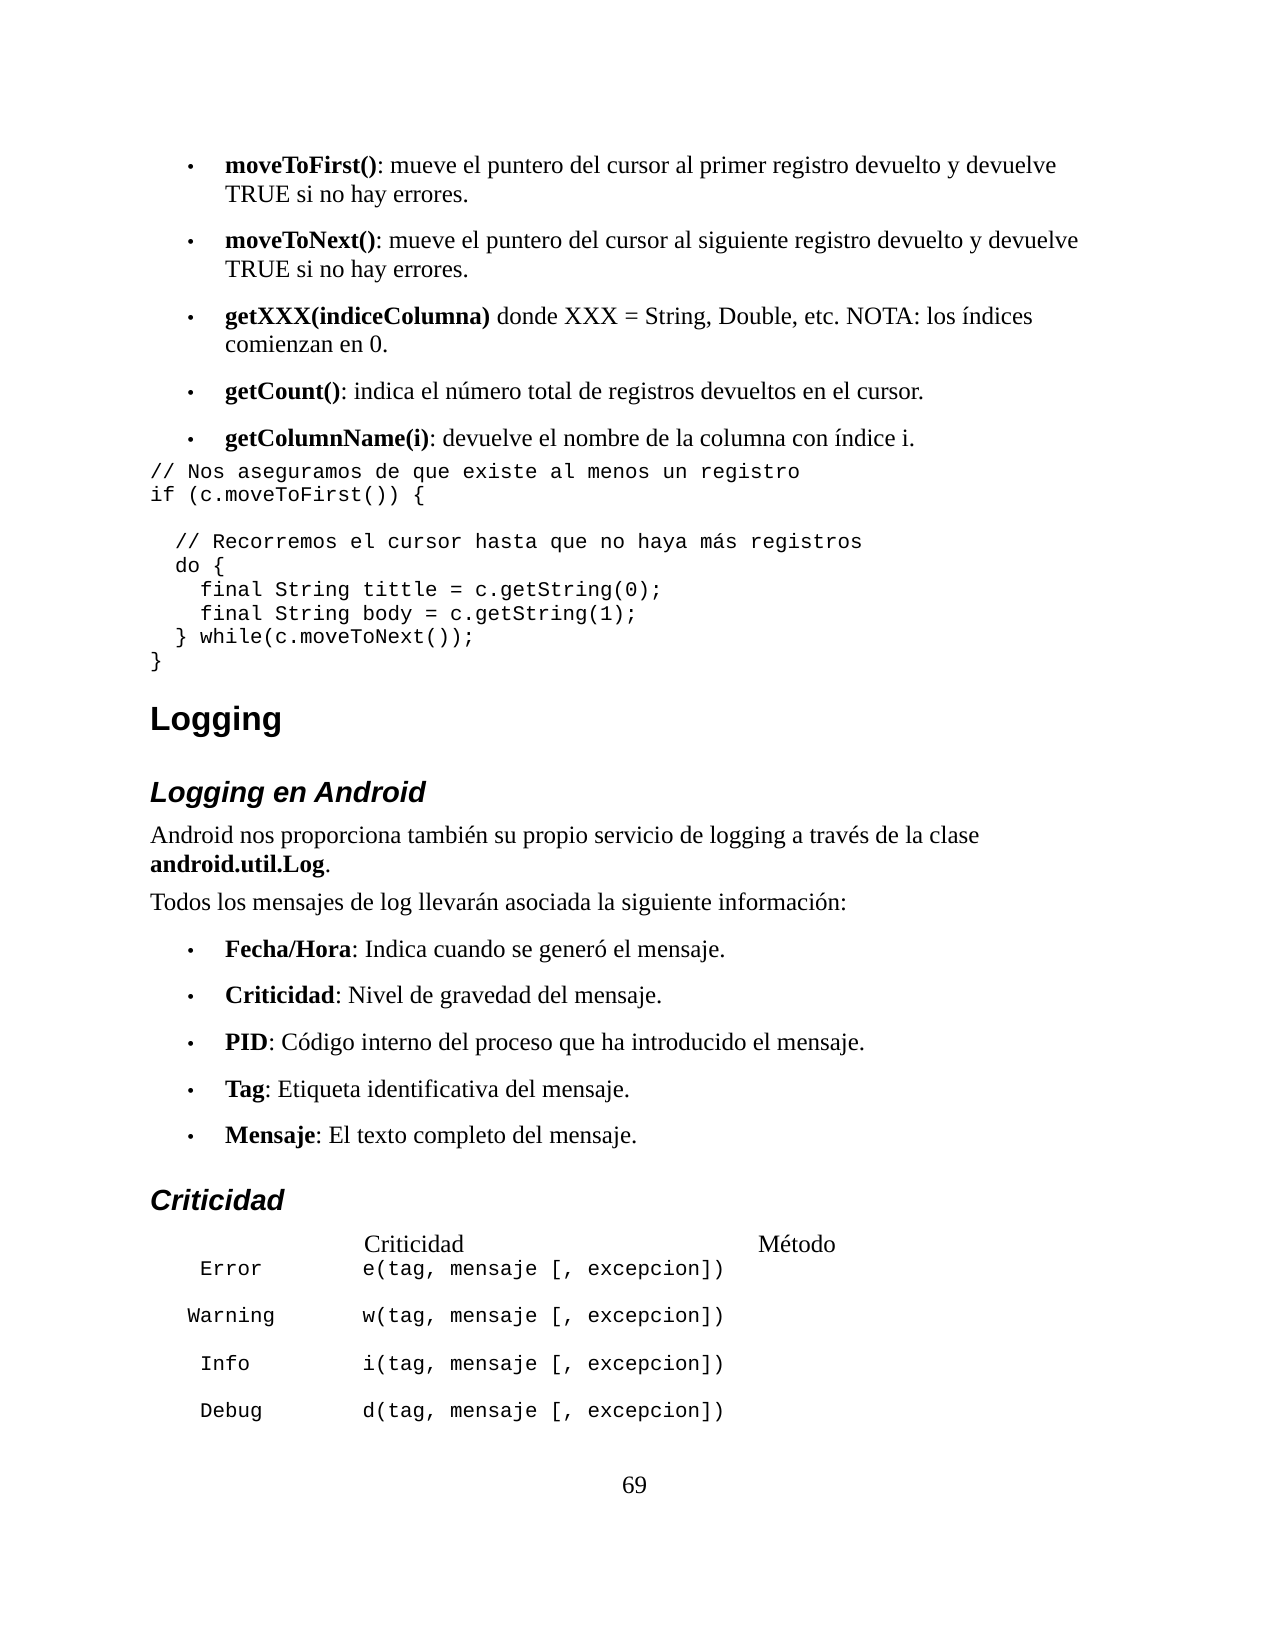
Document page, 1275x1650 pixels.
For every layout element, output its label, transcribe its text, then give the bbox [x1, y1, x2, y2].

table_header Criticidad [190, 1229, 468, 1258]
list Tag: Etiqueta identificativa del mensaje. [187, 1074, 1125, 1102]
text } [150, 650, 1125, 673]
text Warning w(tag, mensaje [, excepcion]) [150, 1305, 1125, 1329]
list moveToFirst(): mueve el puntero del cursor al primer registro devuelto y devuelve TRUE si no hay errores. [187, 150, 1125, 207]
text final String tittle = c.getString(0); [150, 579, 1125, 602]
text Info i(tag, mensaje [, excepcion]) [150, 1352, 1125, 1376]
list Mensaje: El texto completo del mensaje. [187, 1120, 1125, 1149]
text if (c.moveToFirst()) { [150, 484, 1125, 508]
list getCount(): indica el número total de registros devueltos en el cursor. [187, 376, 1125, 405]
list getColumnName(i): devuelve el nombre de la columna con índice i. [187, 423, 1125, 452]
text Android nos proporciona también su propio servicio de logging a través de la clase android.util.Log. [150, 821, 1125, 878]
table_header Método [468, 1229, 1125, 1258]
text // Nos aseguramos de que existe al menos un registro [150, 461, 1125, 484]
text Error e(tag, mensaje [, excepcion]) [150, 1258, 1125, 1282]
list PID: Código interno del proceso que ha introducido el mensaje. [187, 1027, 1125, 1056]
subtitle Criticidad [150, 1183, 1125, 1217]
text } while(c.moveToNext()); [150, 626, 1125, 650]
table_header [150, 1229, 190, 1258]
subtitle Logging en Android [150, 774, 1125, 808]
list Fecha/Hora: Indica cuando se generó el mensaje. [187, 934, 1125, 962]
text do { [150, 555, 1125, 579]
text // Recorremos el cursor hasta que no haya más registros [150, 532, 1125, 555]
list Criticidad: Nivel de gravedad del mensaje. [187, 980, 1125, 1009]
list moveToNext(): mueve el puntero del cursor al siguiente registro devuelto y devuelve TRUE si no hay errores. [187, 225, 1125, 283]
text Debug d(tag, mensaje [, excepcion]) [150, 1400, 1125, 1423]
subtitle Logging [150, 698, 1125, 737]
text final String body = c.getString(1); [150, 602, 1125, 626]
list getXXX(indiceColumna) donde XXX = String, Double, etc. NOTA: los índices comienzan en 0. [187, 301, 1125, 358]
text Todos los mensajes de log llevarán asociada la siguiente información: [150, 887, 1125, 916]
